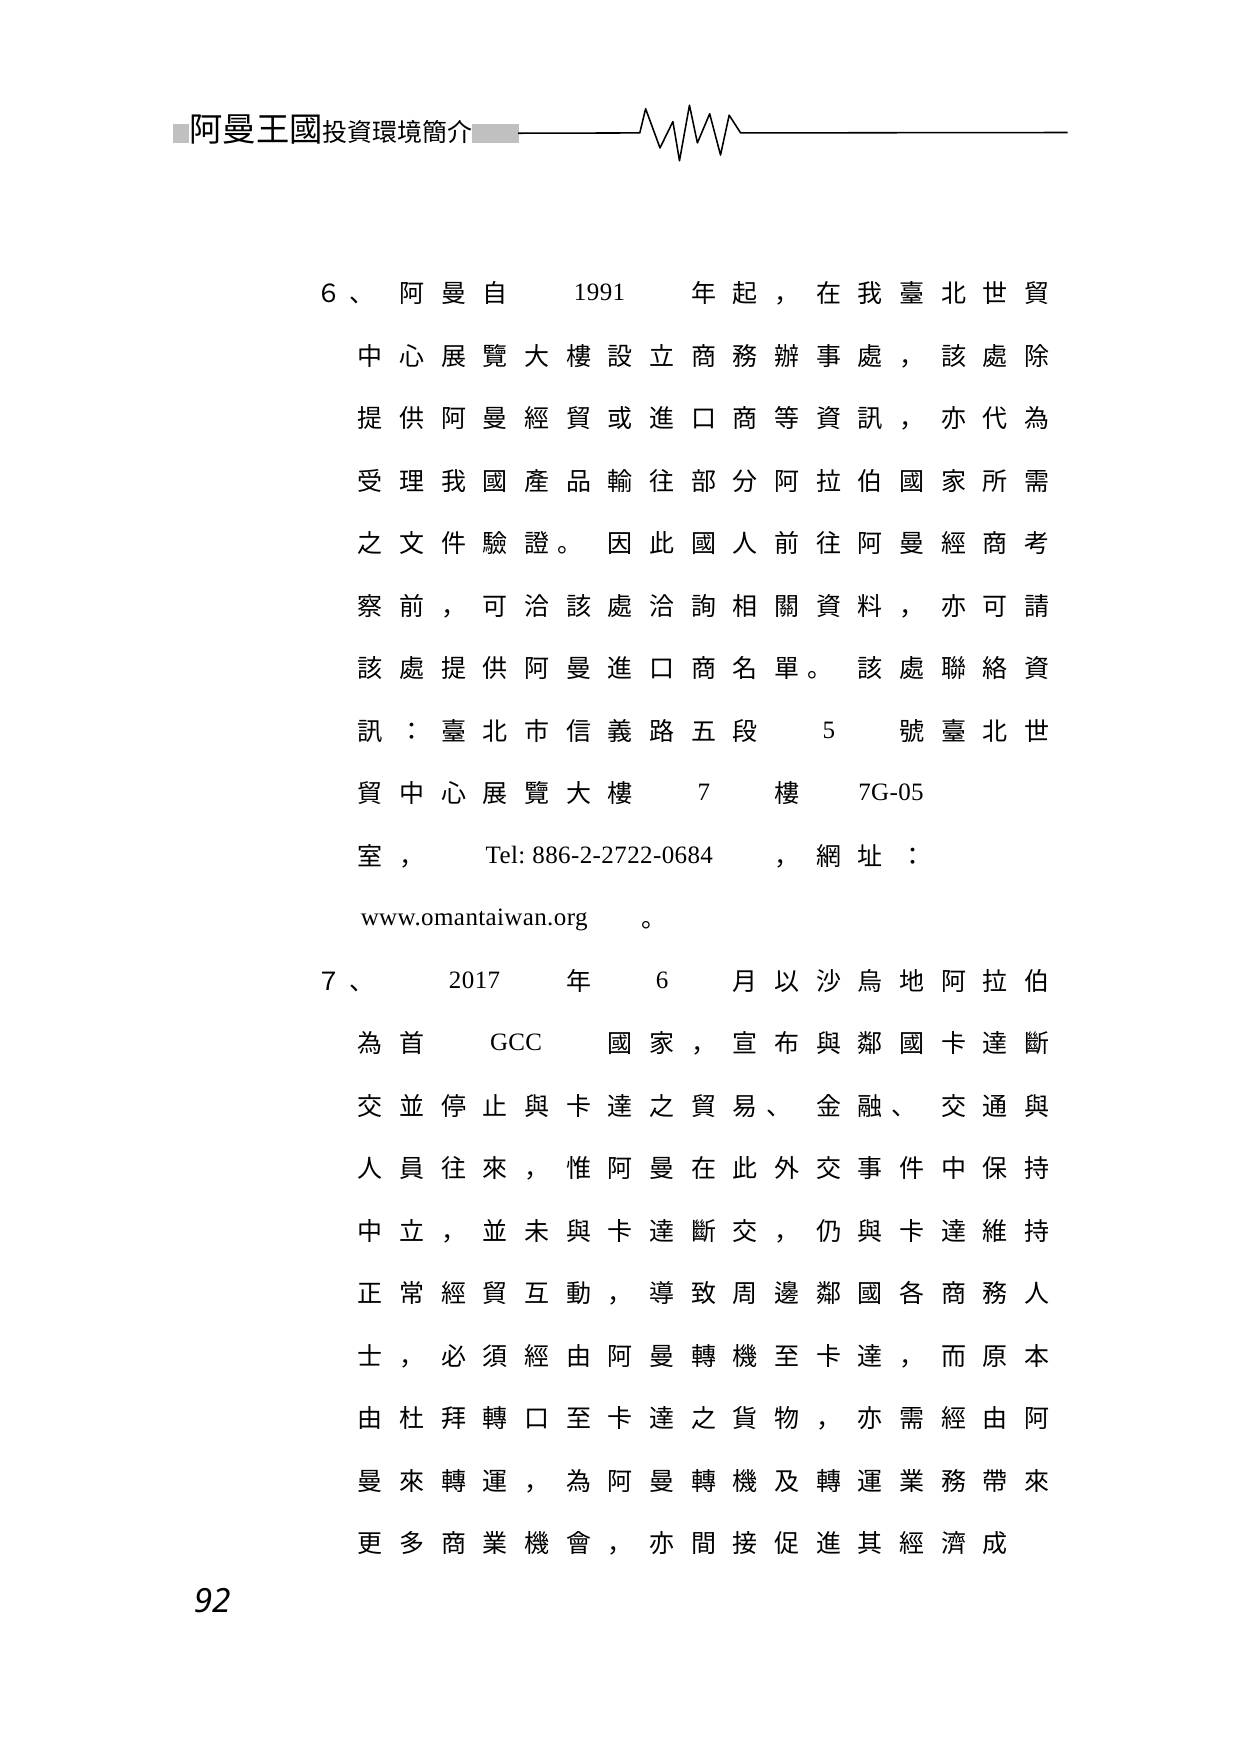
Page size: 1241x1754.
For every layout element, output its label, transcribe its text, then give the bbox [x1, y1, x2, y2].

text ６、阿曼自1991年起，在我臺北世貿中心展覽大樓設立商務辦事處，該處除提供阿曼經貿或進口商等資訊，亦代為受理我國產品輸往部分阿拉伯國家所需之文件驗證。因此國人前往阿曼經商考察前，可洽該處洽詢相關資料，亦可請該處提供阿曼進口商名單。該處聯絡資訊：臺北市信義路五段5號臺北世貿中心展覽大樓7樓7G-05室，Tel: 886-2-2722-0684，網址：www.omantaiwan.org。 [281, 250, 1058, 938]
text ７、2017年6月以沙烏地阿拉伯為首GCC國家，宣布與鄰國卡達斷交並停止與卡達之貿易、金融、交通與人員往來，惟阿曼在此外交事件中保持中立，並未與卡達斷交，仍與卡達維持正常經貿互動，導致周邊鄰國各商務人士，必須經由阿曼轉機至卡達，而原本由杜拜轉口至卡達之貨物，亦需經由阿曼來轉運，為阿曼轉機及轉運業務帶來更多商業機會，亦間接促進其經濟成 [281, 938, 1058, 1563]
